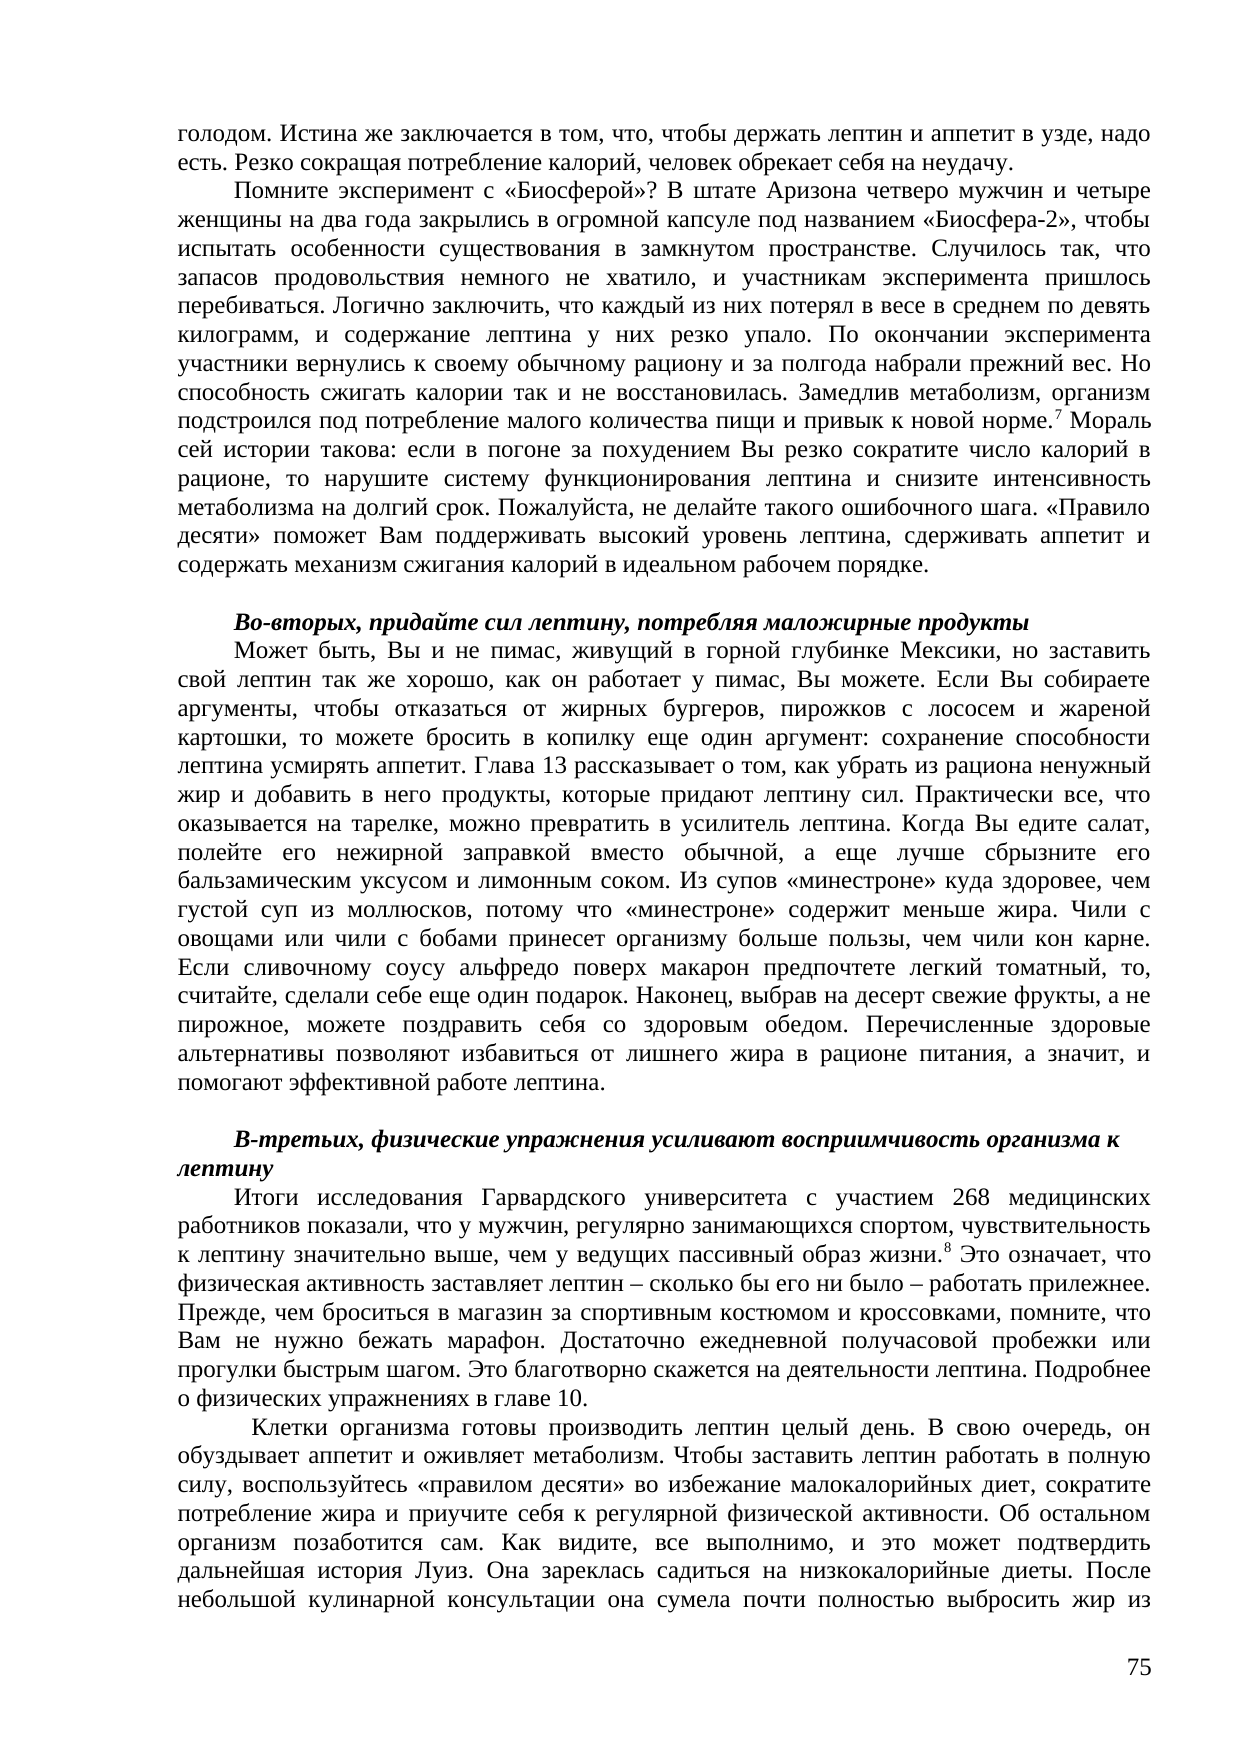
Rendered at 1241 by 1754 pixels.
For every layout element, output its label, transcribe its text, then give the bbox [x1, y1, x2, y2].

text Помните эксперимент с «Биосферой»? В штате Аризона четверо мужчин и четыре женщины на два года закрылись в огромной капсуле под названием «Биосфера-2», чтобы испытать особенности существования в замкнутом пространстве. Случилось так, что запасов продовольствия немного не хватило, и участникам эксперимента пришлось перебиваться. Логично заключить, что каждый из них потерял в весе в среднем по девять килограмм, и содержание лептина у них резко упало. По окончании эксперимента участники вернулись к своему обычному рациону и за полгода набрали прежний вес. Но способность сжигать калории так и не восстановилась. Замедлив метаболизм, организм подстроился под потребление малого количества пищи и привык к новой норме.7 Мораль сей истории такова: если в погоне за похудением Вы резко сократите число калорий в рационе, то нарушите систему функционирования лептина и снизите интенсивность метаболизма на долгий срок. Пожалуйста, не делайте такого ошибочного шага. «Правило десяти» поможет Вам поддерживать высокий уровень лептина, сдерживать аппетит и содержать механизм сжигания калорий в идеальном рабочем порядке. [177, 176, 1152, 578]
text голодом. Истина же заключается в том, что, чтобы держать лептин и аппетит в узде, надо есть. Резко сокращая потребление калорий, человек обрекает себя на неудачу. [177, 118, 1152, 176]
text Может быть, Вы и не пимас, живущий в горной глубинке Мексики, но заставить свой лептин так же хорошо, как он работает у пимас, Вы можете. Если Вы собираете аргументы, чтобы отказаться от жирных бургеров, пирожков с лососем и жареной картошки, то можете бросить в копилку еще один аргумент: сохранение способности лептина усмирять аппетит. Глава 13 рассказывает о том, как убрать из рациона ненужный жир и добавить в него продукты, которые придают лептину сил. Практически все, что оказывается на тарелке, можно превратить в усилитель лептина. Когда Вы едите салат, полейте его нежирной заправкой вместо обычной, а еще лучше сбрызните его бальзамическим уксусом и лимонным соком. Из супов «минестроне» куда здоровее, чем густой суп из моллюсков, потому что «минестроне» содержит меньше жира. Чили с овощами или чили с бобами принесет организму больше пользы, чем чили кон карне. Если сливочному соусу альфредо поверх макарон предпочтете легкий томатный, то, считайте, сделали себе еще один подарок. Наконец, выбрав на десерт свежие фрукты, а не пирожное, можете поздравить себя со здоровым обедом. Перечисленные здоровые альтернативы позволяют избавиться от лишнего жира в рационе питания, а значит, и помогают эффективной работе лептина. [177, 636, 1152, 1096]
text Клетки организма готовы производить лептин целый день. В свою очередь, он обуздывает аппетит и оживляет метаболизм. Чтобы заставить лептин работать в полную силу, воспользуйтесь «правилом десяти» во избежание малокалорийных диет, сократите потребление жира и приучите себя к регулярной физической активности. Об остальном организм позаботится сам. Как видите, все выполнимо, и это может подтвердить дальнейшая история Луиз. Она зареклась садиться на низкокалорийные диеты. После небольшой кулинарной консультации она сумела почти полностью выбросить жир из [177, 1412, 1152, 1613]
text В-третьих, физические упражнения усиливают восприимчивость организма к лептину [177, 1124, 1152, 1182]
text Итоги исследования Гарвардского университета с участием 268 медицинских работников показали, что у мужчин, регулярно занимающихся спортом, чувствительность к лептину значительно выше, чем у ведущих пассивный образ жизни.8 Это означает, что физическая активность заставляет лептин – сколько бы его ни было – работать прилежнее. Прежде, чем броситься в магазин за спортивным костюмом и кроссовками, помните, что Вам не нужно бежать марафон. Достаточно ежедневной получасовой пробежки или прогулки быстрым шагом. Это благотворно скажется на деятельности лептина. Подробнее о физических упражнениях в главе 10. [177, 1182, 1152, 1412]
text Во-вторых, придайте сил лептину, потребляя маложирные продукты [177, 607, 1152, 636]
